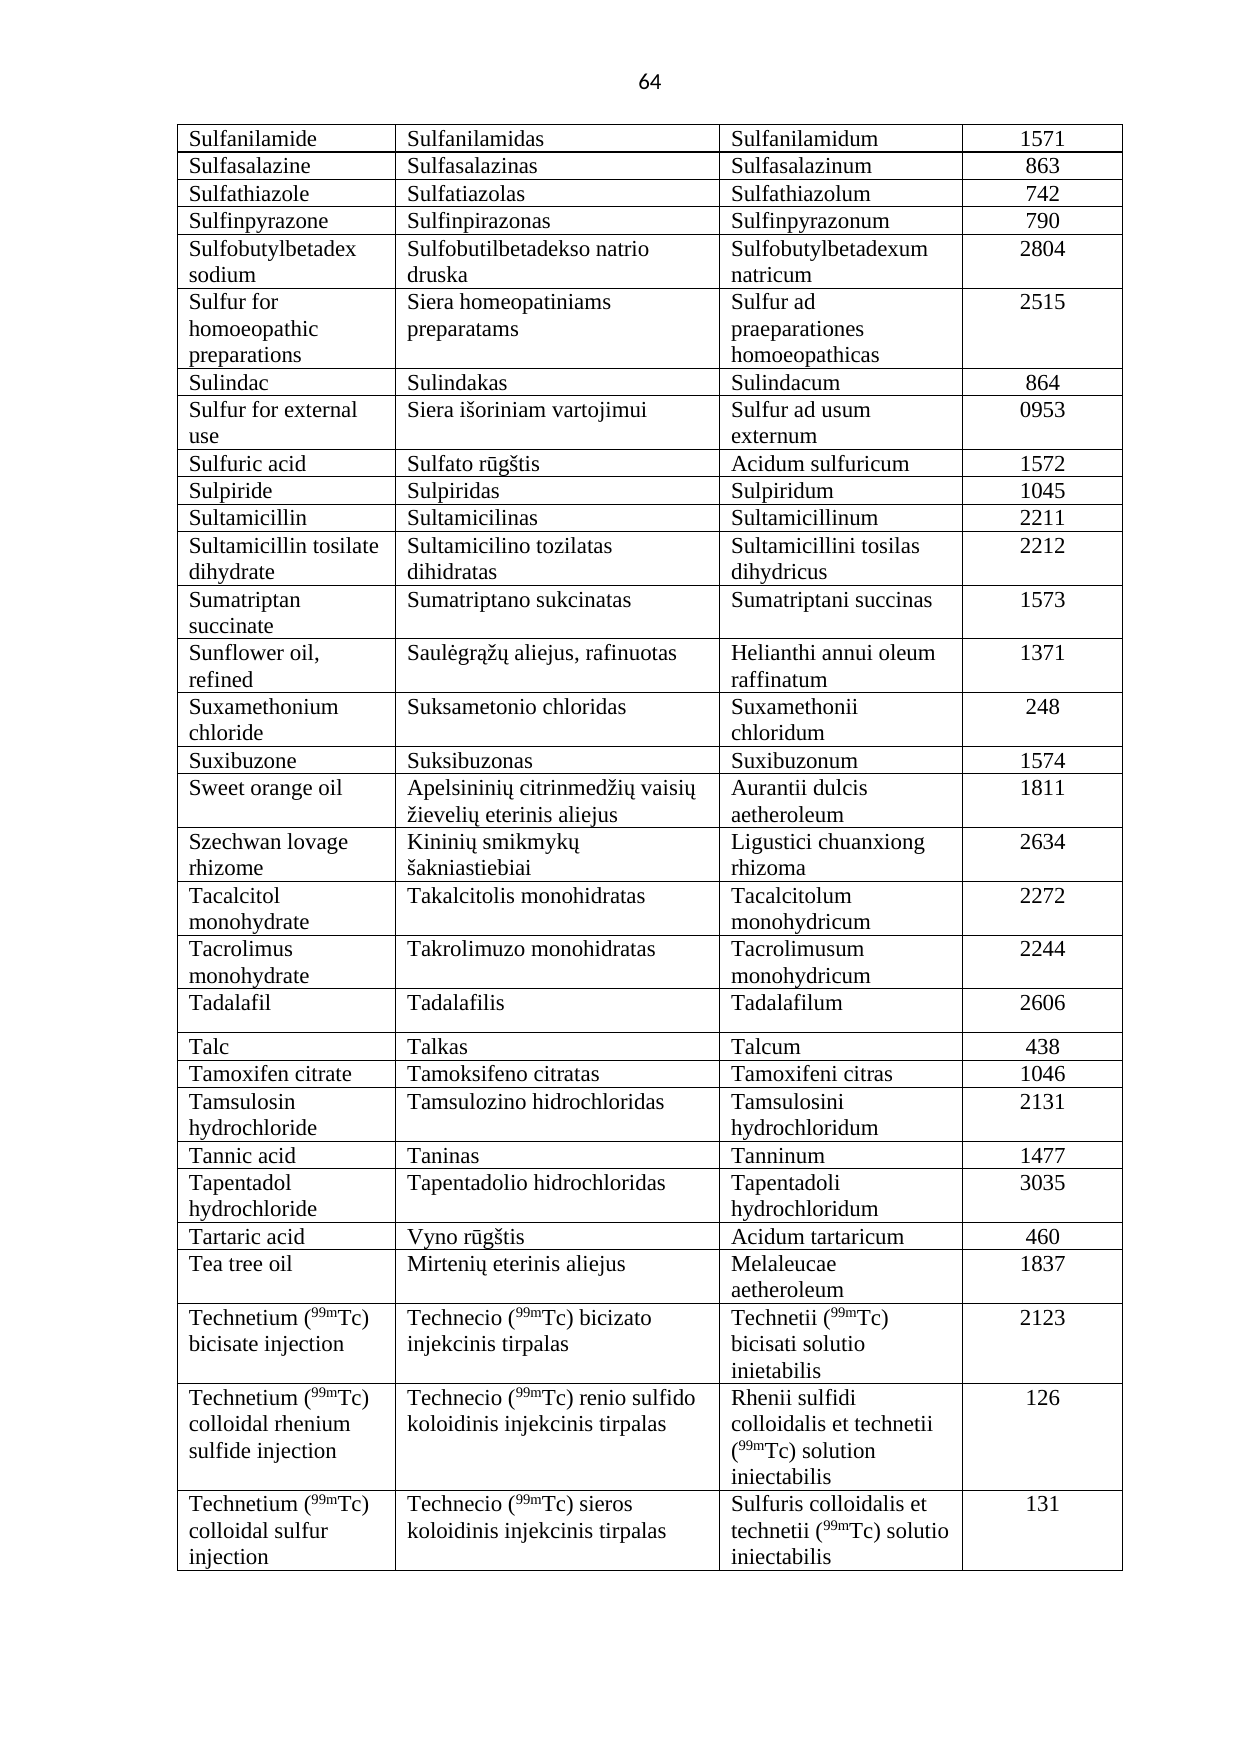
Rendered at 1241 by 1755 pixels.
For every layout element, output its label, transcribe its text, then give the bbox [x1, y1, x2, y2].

table_cell Technetium (99mTc) colloidal sulfur injection [178, 1491, 395, 1569]
table_cell 864 [963, 369, 1122, 395]
table_cell Sulfathiazolum [720, 180, 962, 206]
table_cell 1371 [963, 639, 1122, 692]
table_cell Tadalafil [178, 989, 395, 1032]
table_cell 2804 [963, 235, 1122, 287]
table_cell Rhenii sulfidi colloidalis et technetii (99mTc) solution iniectabilis [720, 1384, 962, 1489]
table_cell Tacalcitolum monohydricum [720, 882, 962, 934]
table_cell Suxibuzonum [720, 747, 962, 773]
table_cell Taninas [396, 1142, 719, 1168]
table_cell Sultamicilino tozilatas dihidratas [396, 532, 719, 584]
table_cell 2212 [963, 532, 1122, 584]
table_cell 1837 [963, 1250, 1122, 1303]
table_cell Technetium (99mTc) bicisate injection [178, 1304, 395, 1383]
table_cell Sulindacum [720, 369, 962, 395]
table_cell 1572 [963, 450, 1122, 476]
table_cell 863 [963, 153, 1122, 179]
table_cell Sulfobutylbetadexum natricum [720, 235, 962, 287]
table_cell 1477 [963, 1142, 1122, 1168]
table_cell 126 [963, 1384, 1122, 1489]
table_cell Tamoxifeni citras [720, 1061, 962, 1087]
table_cell Tacalcitol monohydrate [178, 882, 395, 934]
table_cell Takalcitolis monohidratas [396, 882, 719, 934]
table_cell Tanninum [720, 1142, 962, 1168]
table_cell Sulfuris colloidalis et technetii (99mTc) solutio iniectabilis [720, 1491, 962, 1569]
table_cell Sulfinpirazonas [396, 207, 719, 234]
table_cell Sulfasalazinas [396, 153, 719, 179]
table_cell Sunflower oil, refined [178, 639, 395, 692]
table_cell Helianthi annui oleum raffinatum [720, 639, 962, 692]
table_cell Tacrolimus monohydrate [178, 936, 395, 988]
table_cell 0953 [963, 396, 1122, 449]
table_cell Tamsulosini hydrochloridum [720, 1088, 962, 1141]
table_cell 438 [963, 1033, 1122, 1059]
table_cell Tartaric acid [178, 1223, 395, 1249]
table_cell 1811 [963, 774, 1122, 827]
table_cell Tannic acid [178, 1142, 395, 1168]
table_cell 3035 [963, 1169, 1122, 1222]
table_cell Sulfur ad praeparationes homoeopathicas [720, 289, 962, 367]
table_cell 2123 [963, 1304, 1122, 1383]
table_cell Acidum sulfuricum [720, 450, 962, 476]
table_cell Tea tree oil [178, 1250, 395, 1303]
table_cell Technecio (99mTc) bicizato injekcinis tirpalas [396, 1304, 719, 1383]
table_cell Tamoxifen citrate [178, 1061, 395, 1087]
table_cell Saulėgrąžų aliejus, rafinuotas [396, 639, 719, 692]
table_cell Sulpiridum [720, 477, 962, 503]
table_cell 790 [963, 207, 1122, 234]
table_cell Technecio (99mTc) sieros koloidinis injekcinis tirpalas [396, 1491, 719, 1569]
table_cell Sumatriptan succinate [178, 586, 395, 638]
table_cell Sulfasalazinum [720, 153, 962, 179]
table_cell Sulfanilamidas [396, 125, 719, 151]
table_cell Siera homeopatiniams preparatams [396, 289, 719, 367]
table_cell Suksametonio chloridas [396, 693, 719, 746]
table_cell 2634 [963, 828, 1122, 881]
table_cell Sulpiridas [396, 477, 719, 503]
table_cell Apelsininių citrinmedžių vaisių žievelių eterinis aliejus [396, 774, 719, 827]
table_cell Sulfobutilbetadekso natrio druska [396, 235, 719, 287]
table_cell Suxibuzone [178, 747, 395, 773]
table_cell Sumatriptano sukcinatas [396, 586, 719, 638]
table_cell Tapentadolio hidrochloridas [396, 1169, 719, 1222]
table_cell Ligustici chuanxiong rhizoma [720, 828, 962, 881]
table_cell Tacrolimusum monohydricum [720, 936, 962, 988]
table_cell Suxamethonium chloride [178, 693, 395, 746]
table_cell Tapentadoli hydrochloridum [720, 1169, 962, 1222]
table_cell Sulfathiazole [178, 180, 395, 206]
table_cell 460 [963, 1223, 1122, 1249]
table_cell 131 [963, 1491, 1122, 1569]
table_cell Siera išoriniam vartojimui [396, 396, 719, 449]
table_cell Szechwan lovage rhizome [178, 828, 395, 881]
table_cell 1045 [963, 477, 1122, 503]
table_cell 742 [963, 180, 1122, 206]
table_cell 1573 [963, 586, 1122, 638]
table_cell Sulpiride [178, 477, 395, 503]
table_cell Mirtenių eterinis aliejus [396, 1250, 719, 1303]
table_cell Sulfinpyrazonum [720, 207, 962, 234]
table_cell Tamsulozino hidrochloridas [396, 1088, 719, 1141]
table_cell Acidum tartaricum [720, 1223, 962, 1249]
table_cell Sultamicillinum [720, 505, 962, 531]
table_cell 2515 [963, 289, 1122, 367]
table_cell Talcum [720, 1033, 962, 1059]
table_cell Sulfato rūgštis [396, 450, 719, 476]
table_cell Sulfur for external use [178, 396, 395, 449]
table_cell Talc [178, 1033, 395, 1059]
table_cell Sultamicillini tosilas dihydricus [720, 532, 962, 584]
table_cell 2244 [963, 936, 1122, 988]
table_cell Sumatriptani succinas [720, 586, 962, 638]
table_cell Suxamethonii chloridum [720, 693, 962, 746]
table_cell Talkas [396, 1033, 719, 1059]
table_cell 1574 [963, 747, 1122, 773]
table_cell Sulfur ad usum externum [720, 396, 962, 449]
table_cell Sulfuric acid [178, 450, 395, 476]
table_cell Takrolimuzo monohidratas [396, 936, 719, 988]
table_cell Sultamicillin tosilate dihydrate [178, 532, 395, 584]
table_cell Sweet orange oil [178, 774, 395, 827]
table_cell Melaleucae aetheroleum [720, 1250, 962, 1303]
table_cell Technetium (99mTc) colloidal rhenium sulfide injection [178, 1384, 395, 1489]
table_cell Tamsulosin hydrochloride [178, 1088, 395, 1141]
table_cell Vyno rūgštis [396, 1223, 719, 1249]
table_cell 2131 [963, 1088, 1122, 1141]
table_cell Aurantii dulcis aetheroleum [720, 774, 962, 827]
table_cell Sulfur for homoeopathic preparations [178, 289, 395, 367]
table_cell Tamoksifeno citratas [396, 1061, 719, 1087]
table_cell Technecio (99mTc) renio sulfido koloidinis injekcinis tirpalas [396, 1384, 719, 1489]
table_cell Tadalafilis [396, 989, 719, 1032]
table_cell Sulindac [178, 369, 395, 395]
table_cell Kininių smikmykų šakniastiebiai [396, 828, 719, 881]
table_cell Sultamicillin [178, 505, 395, 531]
table_cell Tadalafilum [720, 989, 962, 1032]
table_cell Sulfinpyrazone [178, 207, 395, 234]
table_cell Sulfatiazolas [396, 180, 719, 206]
table_cell Sultamicilinas [396, 505, 719, 531]
table_cell 1046 [963, 1061, 1122, 1087]
table_cell 2606 [963, 989, 1122, 1032]
table_cell Sulfobutylbetadex sodium [178, 235, 395, 287]
table_cell Technetii (99mTc) bicisati solutio inietabilis [720, 1304, 962, 1383]
table_cell 248 [963, 693, 1122, 746]
table_cell 2211 [963, 505, 1122, 531]
table_cell Tapentadol hydrochloride [178, 1169, 395, 1222]
table_cell Sulfasalazine [178, 153, 395, 179]
table_cell Suksibuzonas [396, 747, 719, 773]
table_cell Sulfanilamidum [720, 125, 962, 151]
table_cell Sulindakas [396, 369, 719, 395]
table_cell 1571 [963, 125, 1122, 151]
table_cell Sulfanilamide [178, 125, 395, 151]
table_cell 2272 [963, 882, 1122, 934]
